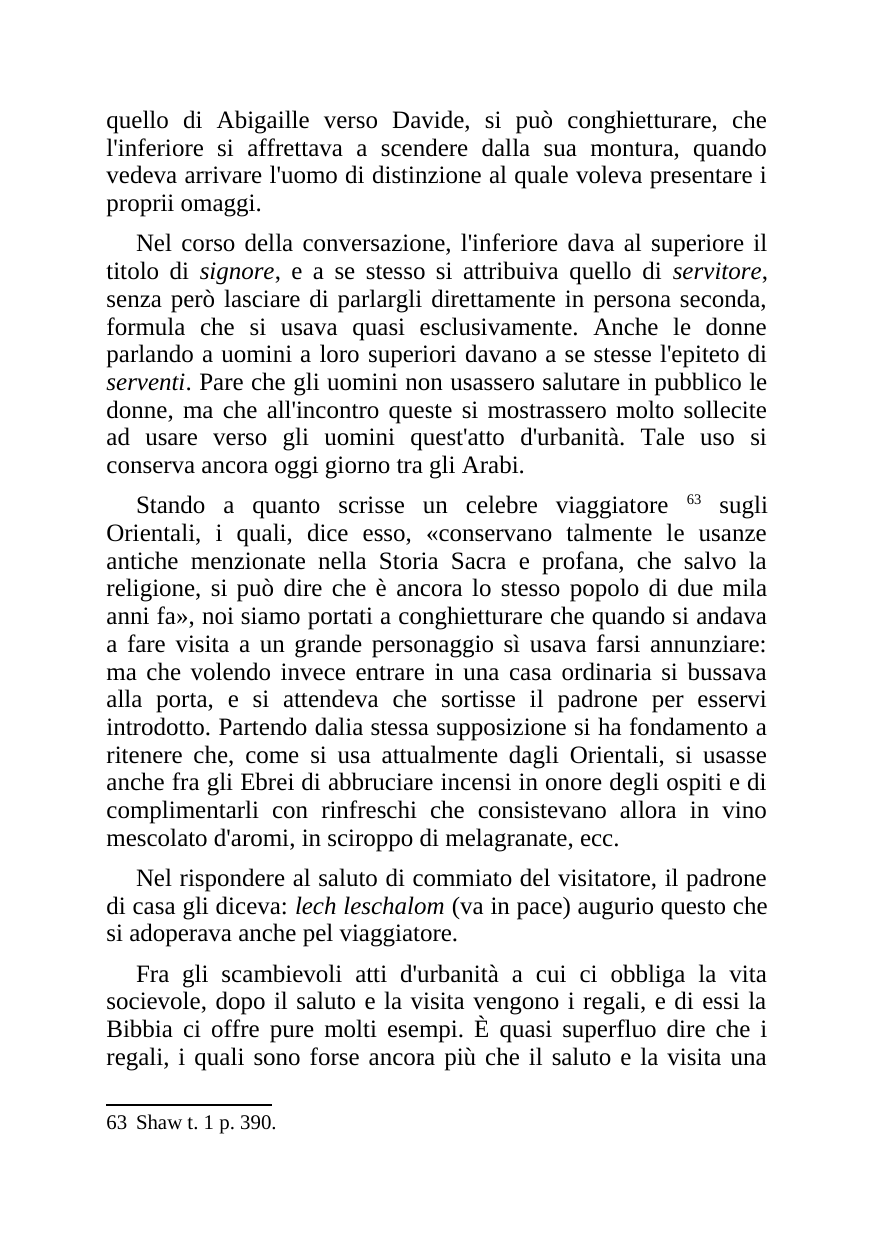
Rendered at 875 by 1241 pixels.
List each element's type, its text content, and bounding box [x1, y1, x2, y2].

text Fra gli scambievoli atti d'urbanità a cui ci obbliga la vita socievole, dopo il saluto e la visita vengono i regali, e di essi la Bibbia ci offre pure molti esempi. È quasi superfluo dire che i regali, i quali sono forse ancora più che il saluto e la visita una [106, 960, 768, 1071]
text Nel rispondere al saluto di commiato del visitatore, il padrone di casa gli diceva: lech leschalom (va in pace) augurio questo che si adoperava anche pel viaggiatore. [106, 864, 768, 947]
text Nel corso della conversazione, l'inferiore dava al superiore il titolo di signore, e a se stesso si attribuiva quello di servitore, senza però lasciare di parlargli direttamente in persona seconda, formula che si usava quasi esclusivamente. Anche le donne parlando a uomini a loro superiori davano a se stesse l'epiteto di serventi. Pare che gli uomini non usassero salutare in pubblico le donne, ma che all'incontro queste si mostrassero molto sollecite ad usare verso gli uomini quest'atto d'urbanità. Tale uso si conserva ancora oggi giorno tra gli Arabi. [106, 229, 768, 479]
text Stando a quanto scrisse un celebre viaggiatore sugli Orientali, i quali, dice esso, «conservano talmente le usanze antiche menzionate nella Storia Sacra e profana, che salvo la religione, si può dire che è ancora lo stesso popolo di due mila anni fa», noi siamo portati a conghietturare che quando si andava a fare visita a un grande personaggio sì usava farsi annunziare: ma che volendo invece entrare in una casa ordinaria si bussava alla porta, e si attendeva che sortisse il padrone per esservi introdotto. Partendo dalia stessa supposizione si ha fondamento a ritenere che, come si usa attualmente dagli Orientali, si usasse anche fra gli Ebrei di abbruciare incensi in onore degli ospiti e di complimentarli con rinfreschi che consistevano allora in vino mescolato d'aromi, in sciroppo di melagranate, ecc. [106, 491, 768, 852]
text quello di Abigaille verso Davide, si può conghietturare, che l'inferiore si affrettava a scendere dalla sua montura, quando vedeva arrivare l'uomo di distinzione al quale voleva presentare i proprii omaggi. [106, 106, 768, 217]
text Shaw t. 1 p. 390. [106, 1111, 768, 1134]
